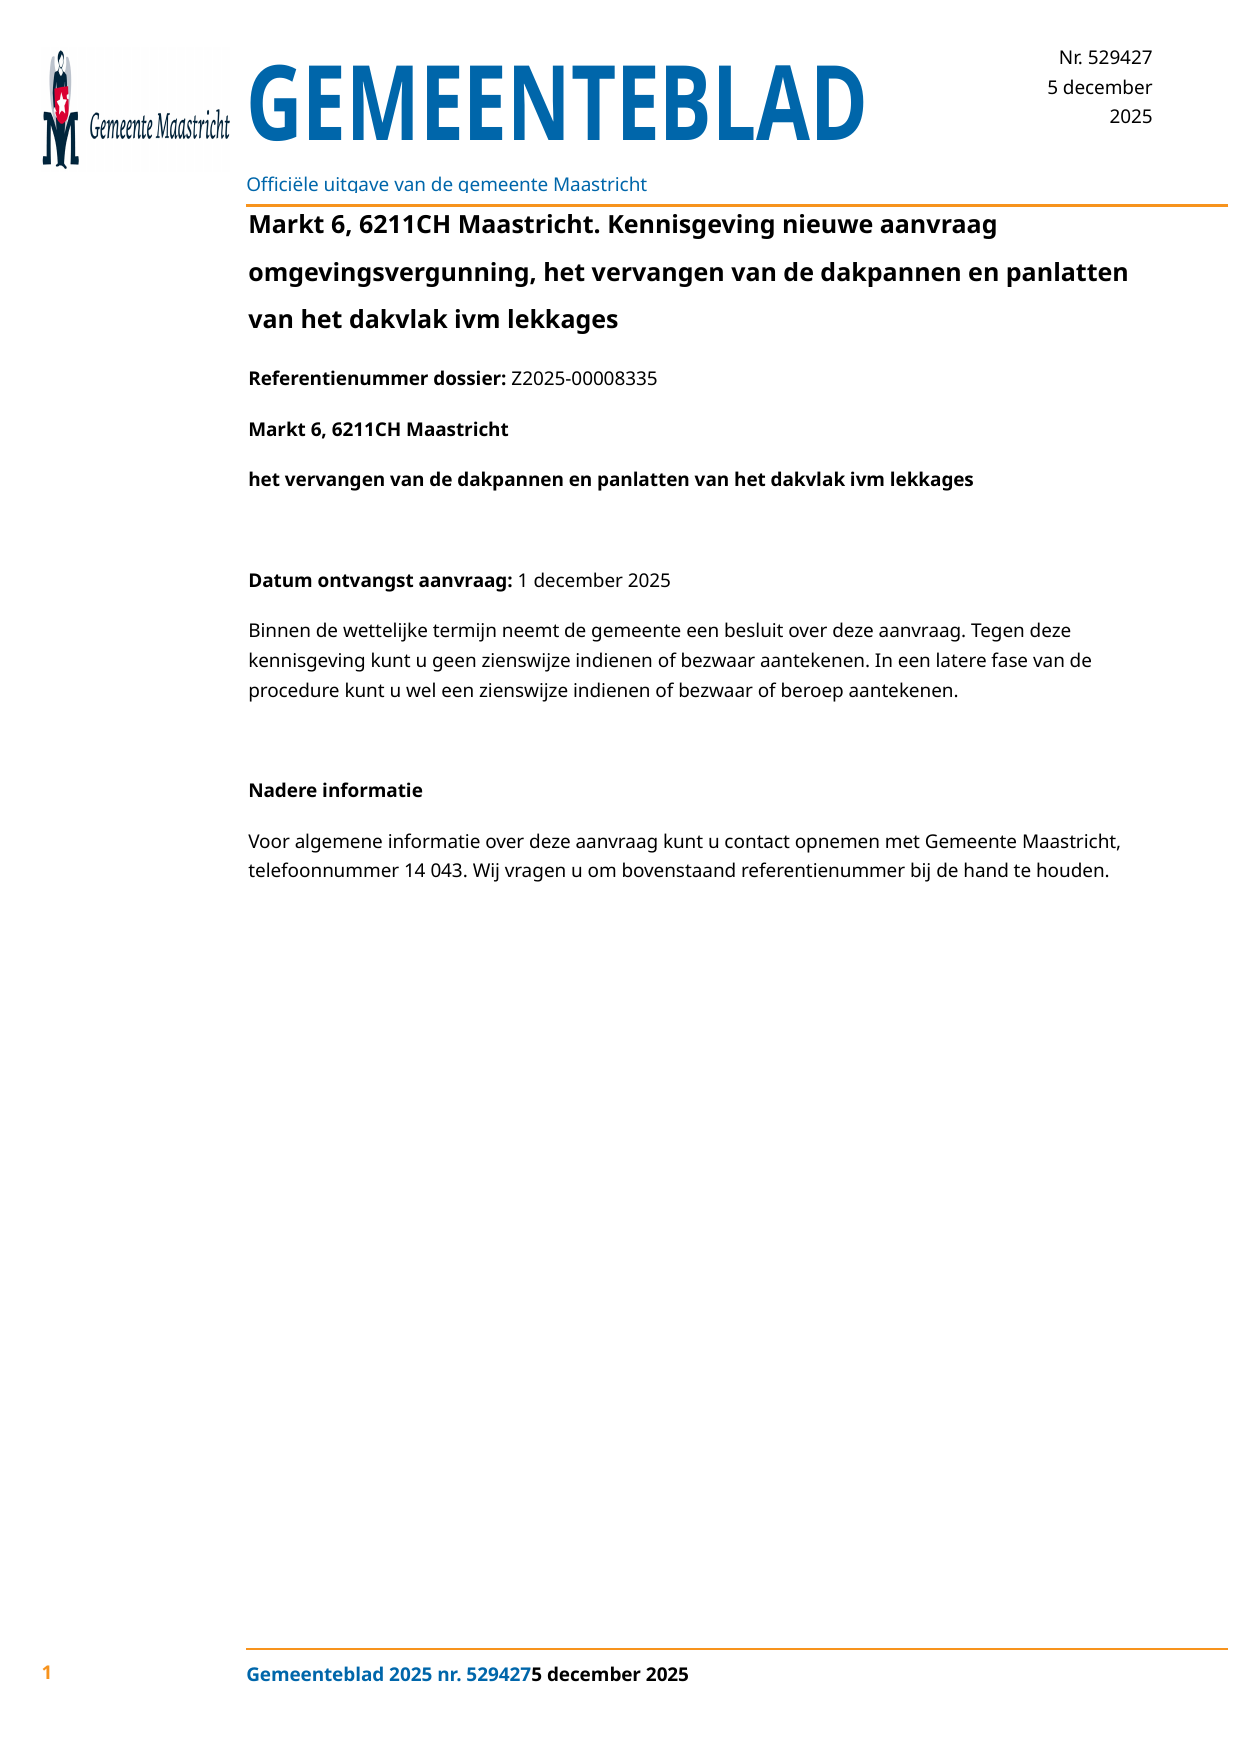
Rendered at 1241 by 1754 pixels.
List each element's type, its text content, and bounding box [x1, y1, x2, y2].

text Datum ontvangst aanvraag: 1 december 2025 [248, 567, 1152, 593]
text Referentienummer dossier: Z2025-00008335 [248, 366, 1152, 391]
picture [41, 47, 231, 172]
text Nadere informatie [248, 778, 1152, 803]
text Markt 6, 6211CH Maastricht. Kennisgeving nieuwe aanvraag omgevingsvergunning, het vervangen van de dakpannen en panlatten van het dakvlak ivm lekkages [248, 207, 1152, 336]
text het vervangen van de dakpannen en panlatten van het dakvlak ivm lekkages [248, 466, 1152, 492]
text Binnen de wettelijke termijn neemt de gemeente een besluit over deze aanvraag. Tegen deze kennisgeving kunt u geen zienswijze indienen of bezwaar aantekenen. In een latere fase van de procedure kunt u wel een zienswijze indienen of bezwaar of beroep aantekenen. [248, 618, 1152, 702]
text Voor algemene informatie over deze aanvraag kunt u contact opnemen met Gemeente Maastricht, telefoonnummer 14 043. Wij vragen u om bovenstaand referentienummer bij de hand te houden. [248, 828, 1152, 883]
text Markt 6, 6211CH Maastricht [248, 416, 1152, 442]
